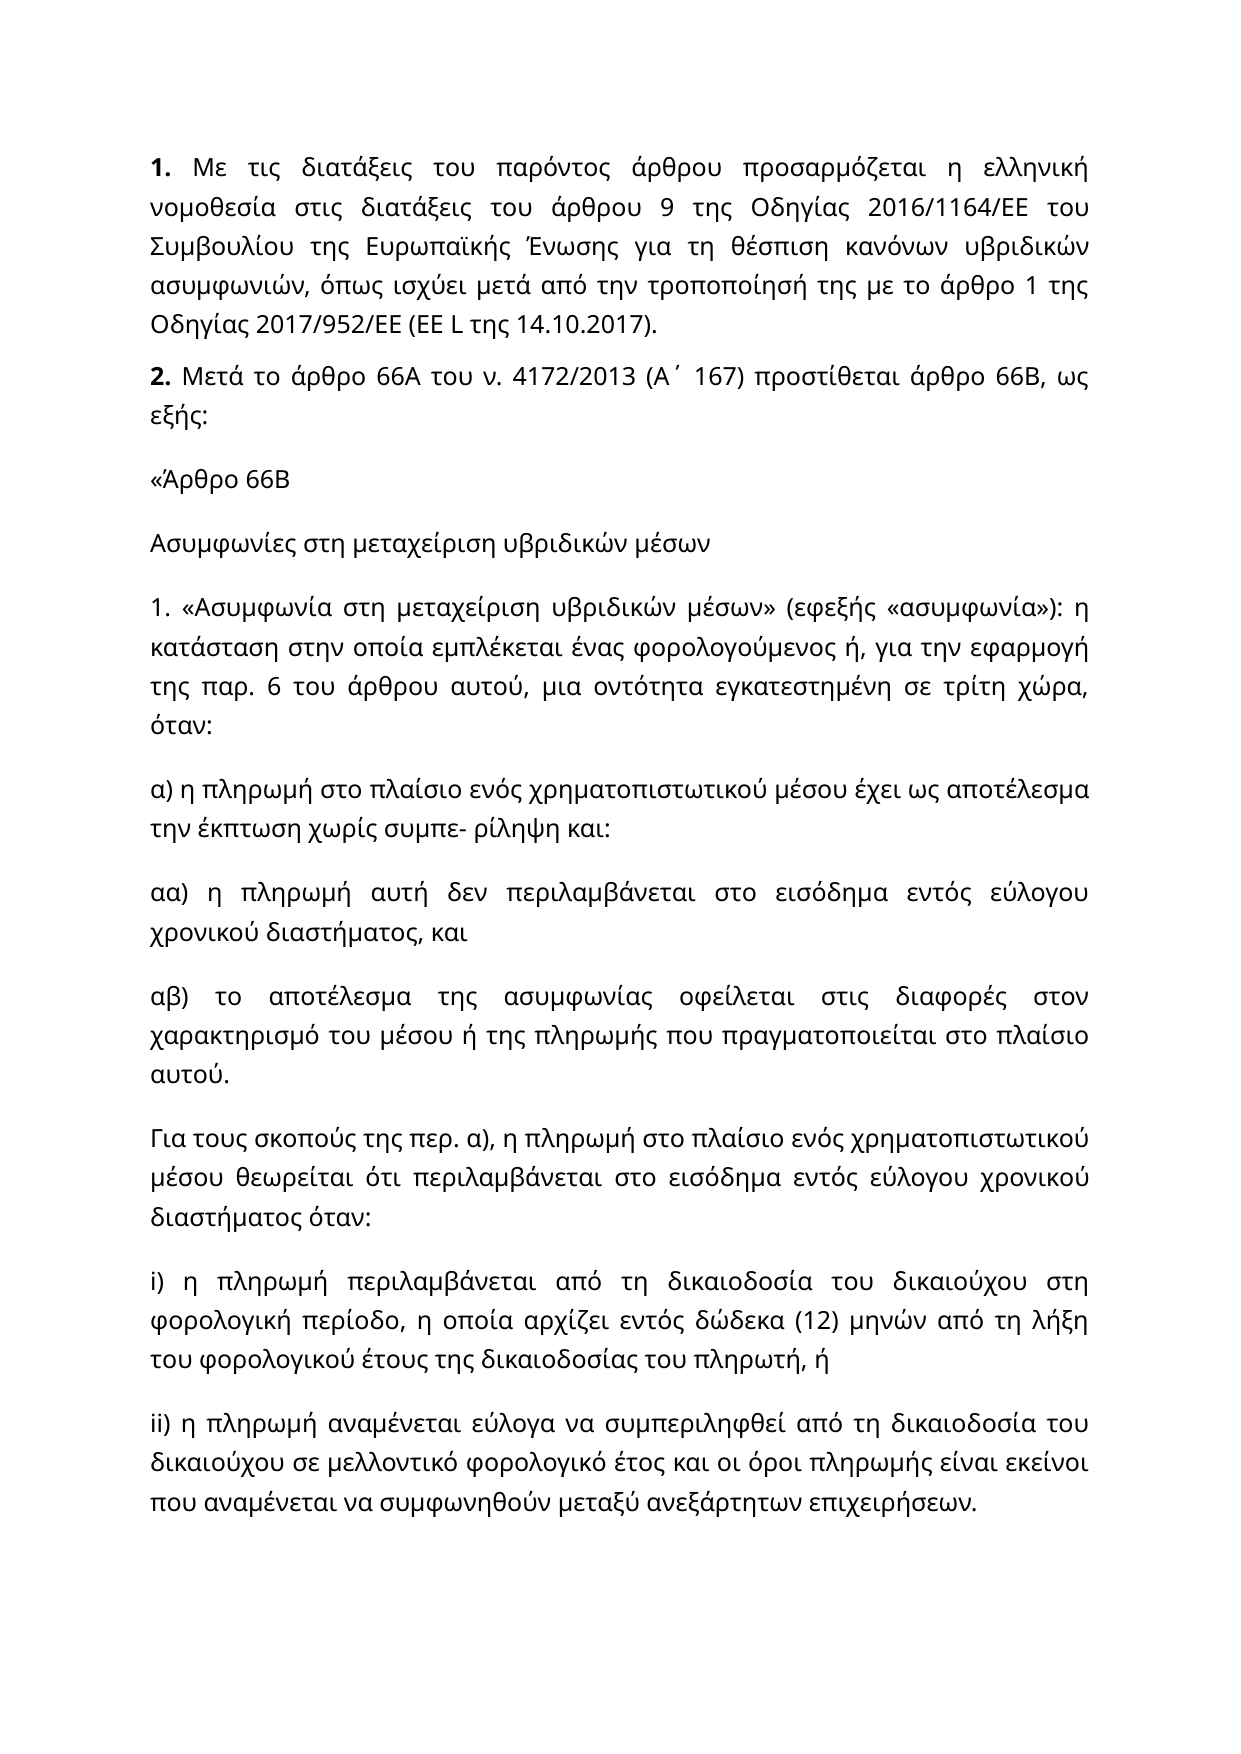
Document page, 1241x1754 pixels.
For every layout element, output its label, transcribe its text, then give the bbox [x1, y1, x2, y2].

text Για τους σκοπούς της περ. α), η πληρωμή στο πλαίσιο ενός χρηματοπιστωτικού μέσου θεωρείται ότι περιλαμβάνεται στο εισόδημα εντός εύλογου χρονικού διαστήματος όταν: [150, 1121, 1090, 1233]
text α) η πληρωμή στο πλαίσιο ενός χρηματοπιστωτικού μέσου έχει ως αποτέλεσμα την έκπτωση χωρίς συμπε- ρίληψη και: [150, 772, 1090, 845]
text ii) η πληρωμή αναμένεται εύλογα να συμπεριληφθεί από τη δικαιοδοσία του δικαιούχου σε μελλοντικό φορολογικό έτος και οι όροι πληρωμής είναι εκείνοι που αναμένεται να συμφωνηθούν μεταξύ ανεξάρτητων επιχειρήσεων. [150, 1406, 1090, 1518]
text «Άρθρο 66Β [150, 462, 1090, 496]
text Ασυμφωνίες στη μεταχείριση υβριδικών μέσων [150, 526, 1090, 560]
text 2. Μετά το άρθρο 66Α του ν. 4172/2013 (Α΄ 167) προστίθεται άρθρο 66Β, ως εξής: [150, 358, 1090, 432]
text 1. «Ασυμφωνία στη μεταχείριση υβριδικών μέσων» (εφεξής «ασυμφωνία»): η κατάσταση στην οποία εμπλέκεται ένας φορολογούμενος ή, για την εφαρμογή της παρ. 6 του άρθρου αυτού, μια οντότητα εγκατεστημένη σε τρίτη χώρα, όταν: [150, 590, 1090, 742]
text αβ) το αποτέλεσμα της ασυμφωνίας οφείλεται στις διαφορές στον χαρακτηρισμό του μέσου ή της πληρωμής που πραγματοποιείται στο πλαίσιο αυτού. [150, 978, 1090, 1091]
text i) η πληρωμή περιλαμβάνεται από τη δικαιοδοσία του δικαιούχου στη φορολογική περίοδο, η οποία αρχίζει εντός δώδεκα (12) μηνών από τη λήξη του φορολογικού έτους της δικαιοδοσίας του πληρωτή, ή [150, 1263, 1090, 1376]
text 1. Με τις διατάξεις του παρόντος άρθρου προσαρμόζεται η ελληνική νομοθεσία στις διατάξεις του άρθρου 9 της Οδηγίας 2016/1164/ΕΕ του Συμβουλίου της Ευρωπαϊκής Ένωσης για τη θέσπιση κανόνων υβριδικών ασυμφωνιών, όπως ισχύει μετά από την τροποποίησή της με το άρθρο 1 της Οδηγίας 2017/952/ΕΕ (ΕΕ L της 14.10.2017). [150, 150, 1090, 341]
text αα) η πληρωμή αυτή δεν περιλαμβάνεται στο εισόδημα εντός εύλογου χρονικού διαστήματος, και [150, 875, 1090, 948]
